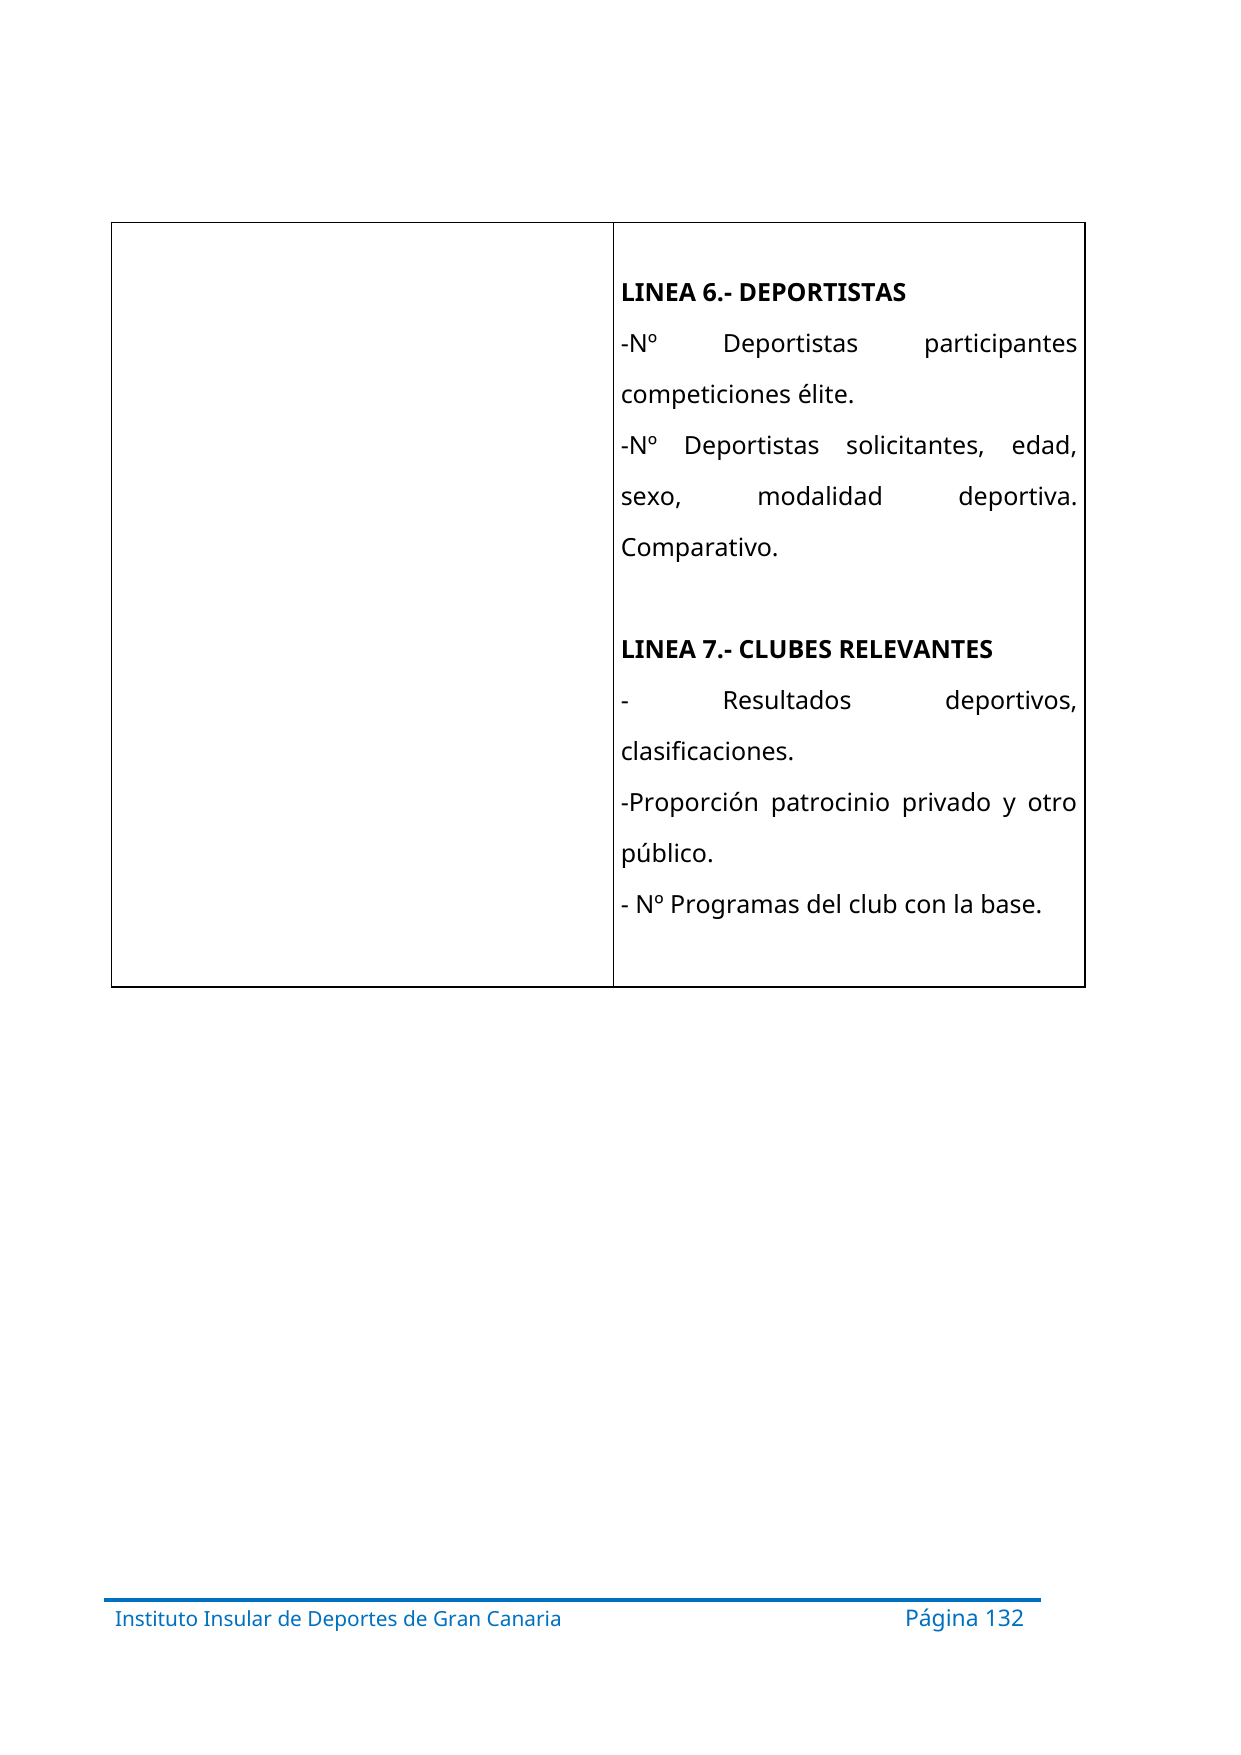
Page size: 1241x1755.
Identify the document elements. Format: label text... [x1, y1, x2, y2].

table_cell LINEA 6.- DEPORTISTAS -Nº Deportistas participantes competiciones élite. -Nº Deportistas solicitantes, edad, sexo, modalidad deportiva. Comparativo. LINEA 7.- CLUBES RELEVANTES - Resultados deportivos, clasificaciones. -Proporción patrocinio privado y otro público. - Nº Programas del club con la base. [614, 223, 1084, 986]
table_cell [112, 223, 613, 986]
